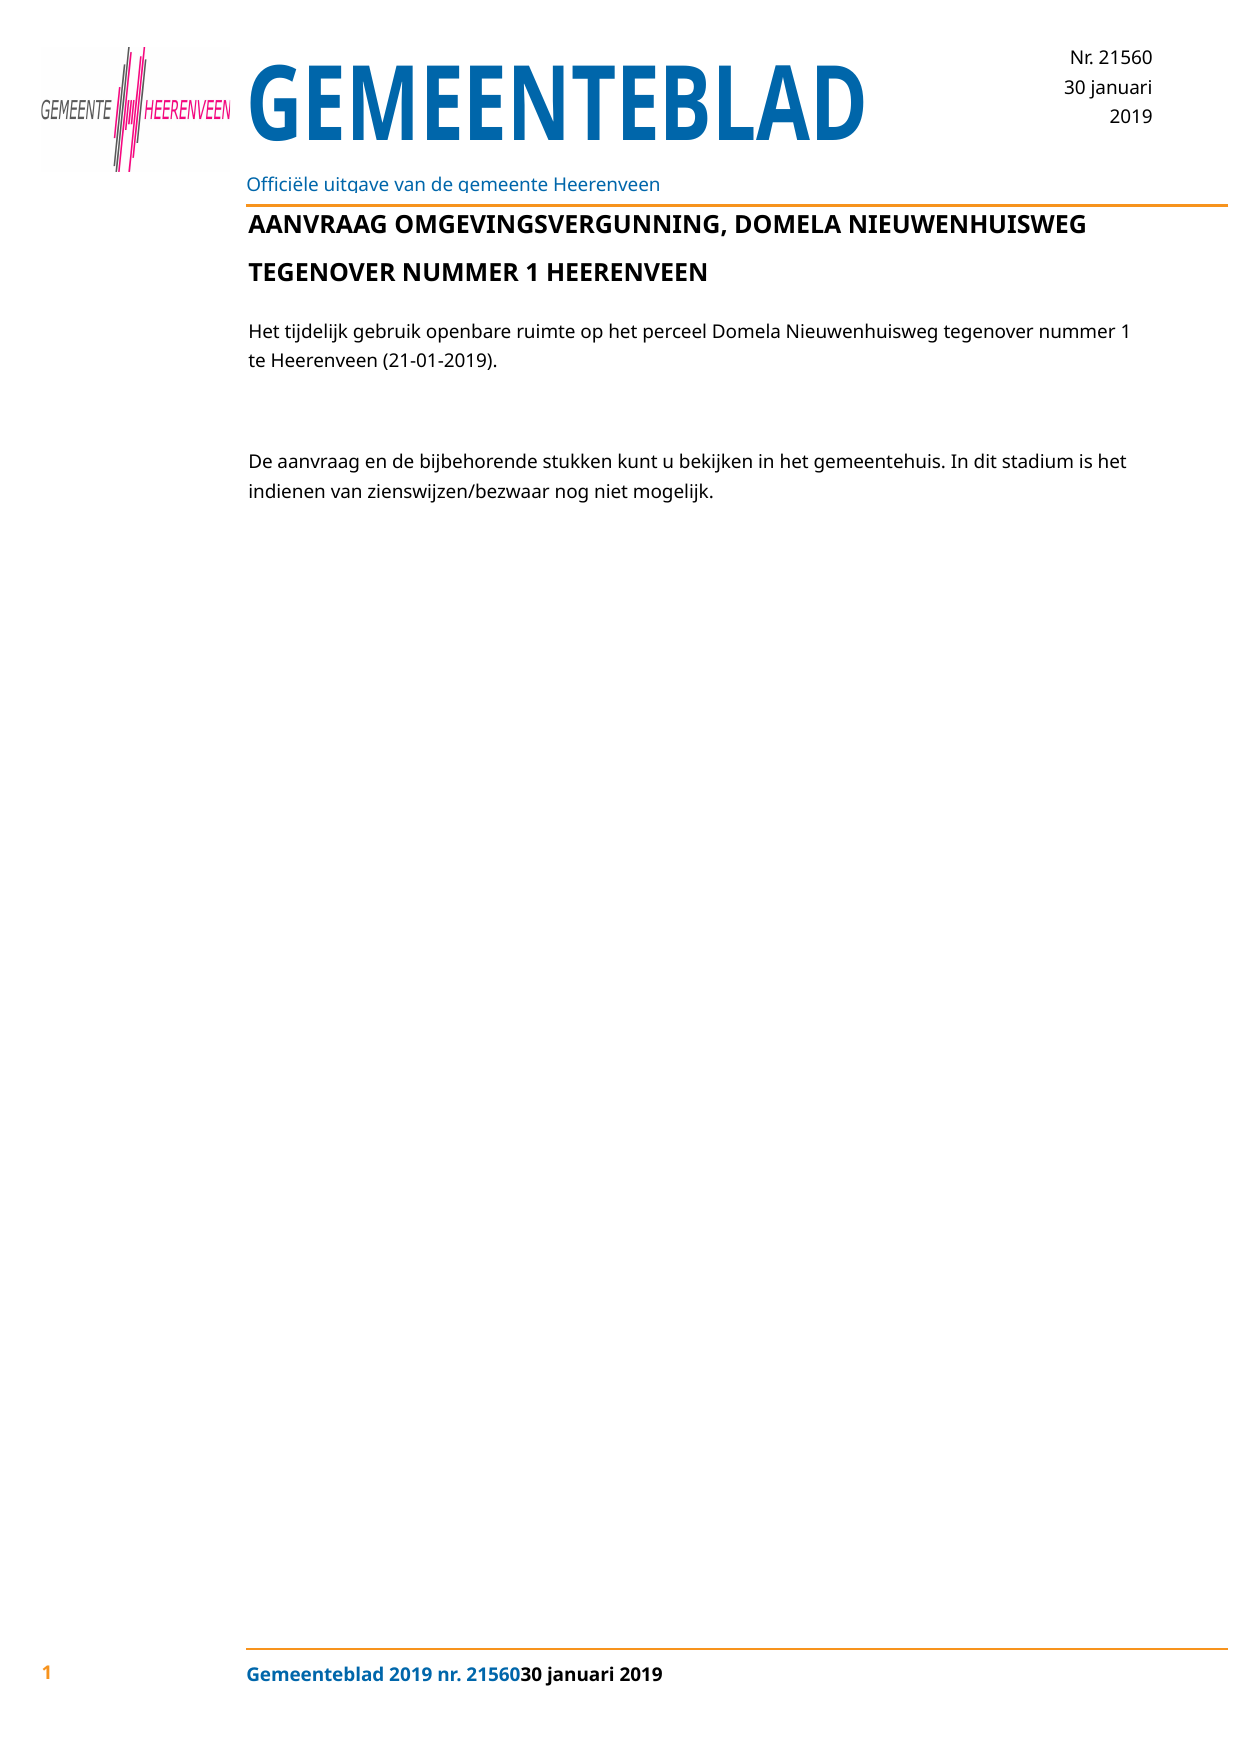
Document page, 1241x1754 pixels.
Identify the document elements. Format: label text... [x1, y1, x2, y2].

picture [41, 47, 231, 172]
text AANVRAAG OMGEVINGSVERGUNNING, DOMELA NIEUWENHUISWEG TEGENOVER NUMMER 1 HEERENVEEN [248, 207, 1152, 288]
text Het tijdelijk gebruik openbare ruimte op het perceel Domela Nieuwenhuisweg tegenover nummer 1 te Heerenveen (21-01-2019). [248, 318, 1152, 373]
text De aanvraag en de bijbehorende stukken kunt u bekijken in het gemeentehuis. In dit stadium is het indienen van zienswijzen/bezwaar nog niet mogelijk. [248, 448, 1152, 504]
